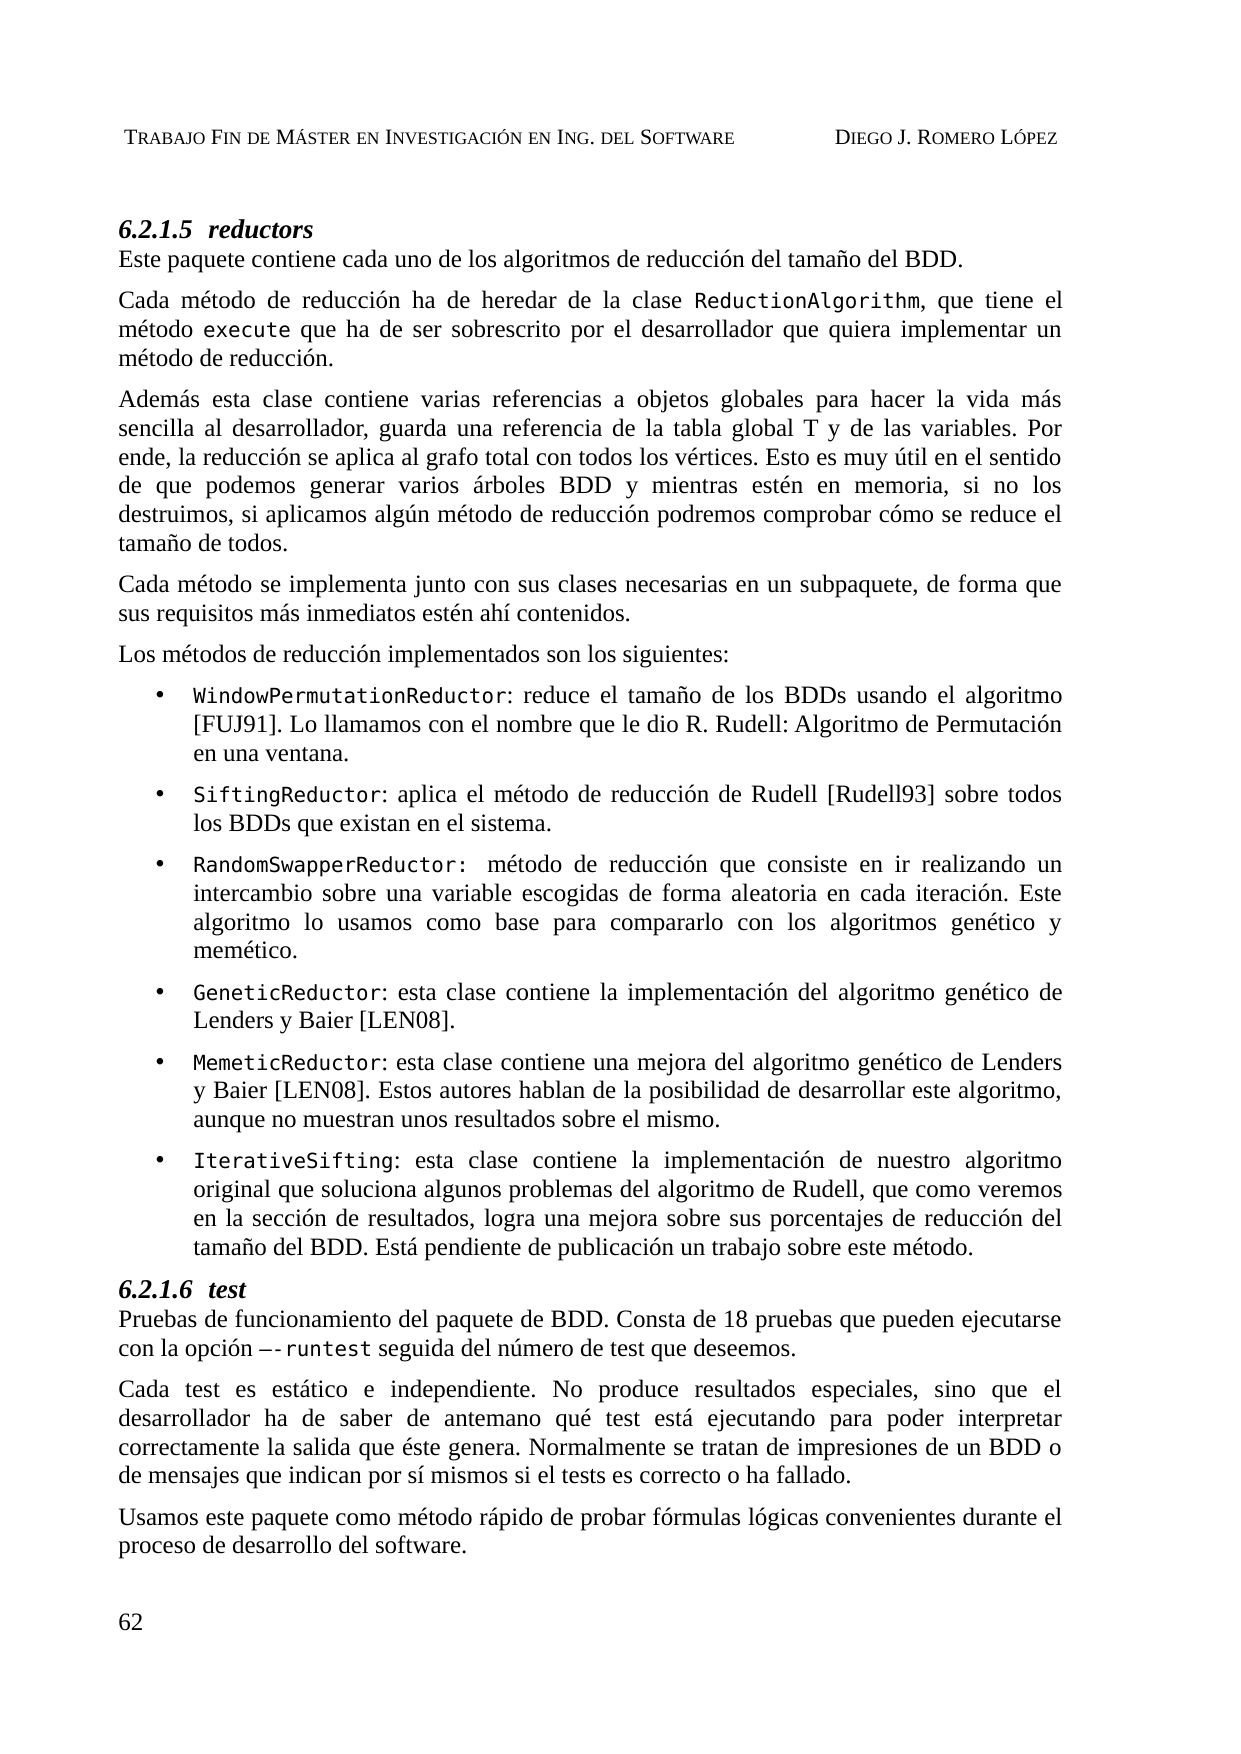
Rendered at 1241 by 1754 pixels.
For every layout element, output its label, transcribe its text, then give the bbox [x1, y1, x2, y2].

text Los métodos de reducción implementados son los siguientes: [118, 639, 1063, 668]
text Este paquete contiene cada uno de los algoritmos de reducción del tamaño del BDD. [118, 244, 1063, 273]
list WindowPermutationReductor: reduce el tamaño de los BDDs usando el algoritmo [FUJ91]. Lo llamamos con el nombre que le dio R. Rudell: Algoritmo de Permutación en una ventana. [156, 680, 1063, 767]
text Cada test es estático e independiente. No produce resultados especiales, sino que el desarrollador ha de saber de antemano qué test está ejecutando para poder interpretar correctamente la salida que éste genera. Normalmente se tratan de impresiones de un BDD o de mensajes que indican por sí mismos si el tests es correcto o ha fallado. [118, 1374, 1063, 1489]
text Además esta clase contiene varias referencias a objetos globales para hacer la vida más sencilla al desarrollador, guarda una referencia de la tabla global T y de las variables. Por ende, la reducción se aplica al grafo total con todos los vértices. Esto es muy útil en el sentido de que podemos generar varios árboles BDD y mientras estén en memoria, si no los destruimos, si aplicamos algún método de reducción podremos comprobar cómo se reduce el tamaño de todos. [118, 384, 1063, 557]
list RandomSwapperReductor: método de reducción que consiste en ir realizando un intercambio sobre una variable escogidas de forma aleatoria en cada iteración. Este algoritmo lo usamos como base para compararlo con los algoritmos genético y memético. [156, 849, 1063, 964]
list GeneticReductor: esta clase contiene la implementación del algoritmo genético de Lenders y Baier [LEN08]. [156, 977, 1063, 1034]
list IterativeSifting: esta clase contiene la implementación de nuestro algoritmo original que soluciona algunos problemas del algoritmo de Rudell, que como veremos en la sección de resultados, logra una mejora sobre sus porcentajes de reducción del tamaño del BDD. Está pendiente de publicación un trabajo sobre este método. [156, 1145, 1063, 1260]
list MemeticReductor: esta clase contiene una mejora del algoritmo genético de Lenders y Baier [LEN08]. Estos autores hablan de la posibilidad de desarrollar este algoritmo, aunque no muestran unos resultados sobre el mismo. [156, 1047, 1063, 1133]
text Pruebas de funcionamiento del paquete de BDD. Consta de 18 pruebas que pueden ejecutarse con la opción –-runtest seguida del número de test que deseemos. [118, 1304, 1063, 1362]
text Usamos este paquete como método rápido de probar fórmulas lógicas convenientes durante el proceso de desarrollo del software. [118, 1502, 1063, 1559]
text Cada método de reducción ha de heredar de la clase ReductionAlgorithm, que tiene el método execute que ha de ser sobrescrito por el desarrollador que quiera implementar un método de reducción. [118, 285, 1063, 372]
subtitle reductors [118, 213, 1063, 244]
subtitle test [118, 1273, 1063, 1304]
list SiftingReductor: aplica el método de reducción de Rudell [Rudell93] sobre todos los BDDs que existan en el sistema. [156, 779, 1063, 837]
text Cada método se implementa junto con sus clases necesarias en un subpaquete, de forma que sus requisitos más inmediatos estén ahí contenidos. [118, 569, 1063, 627]
